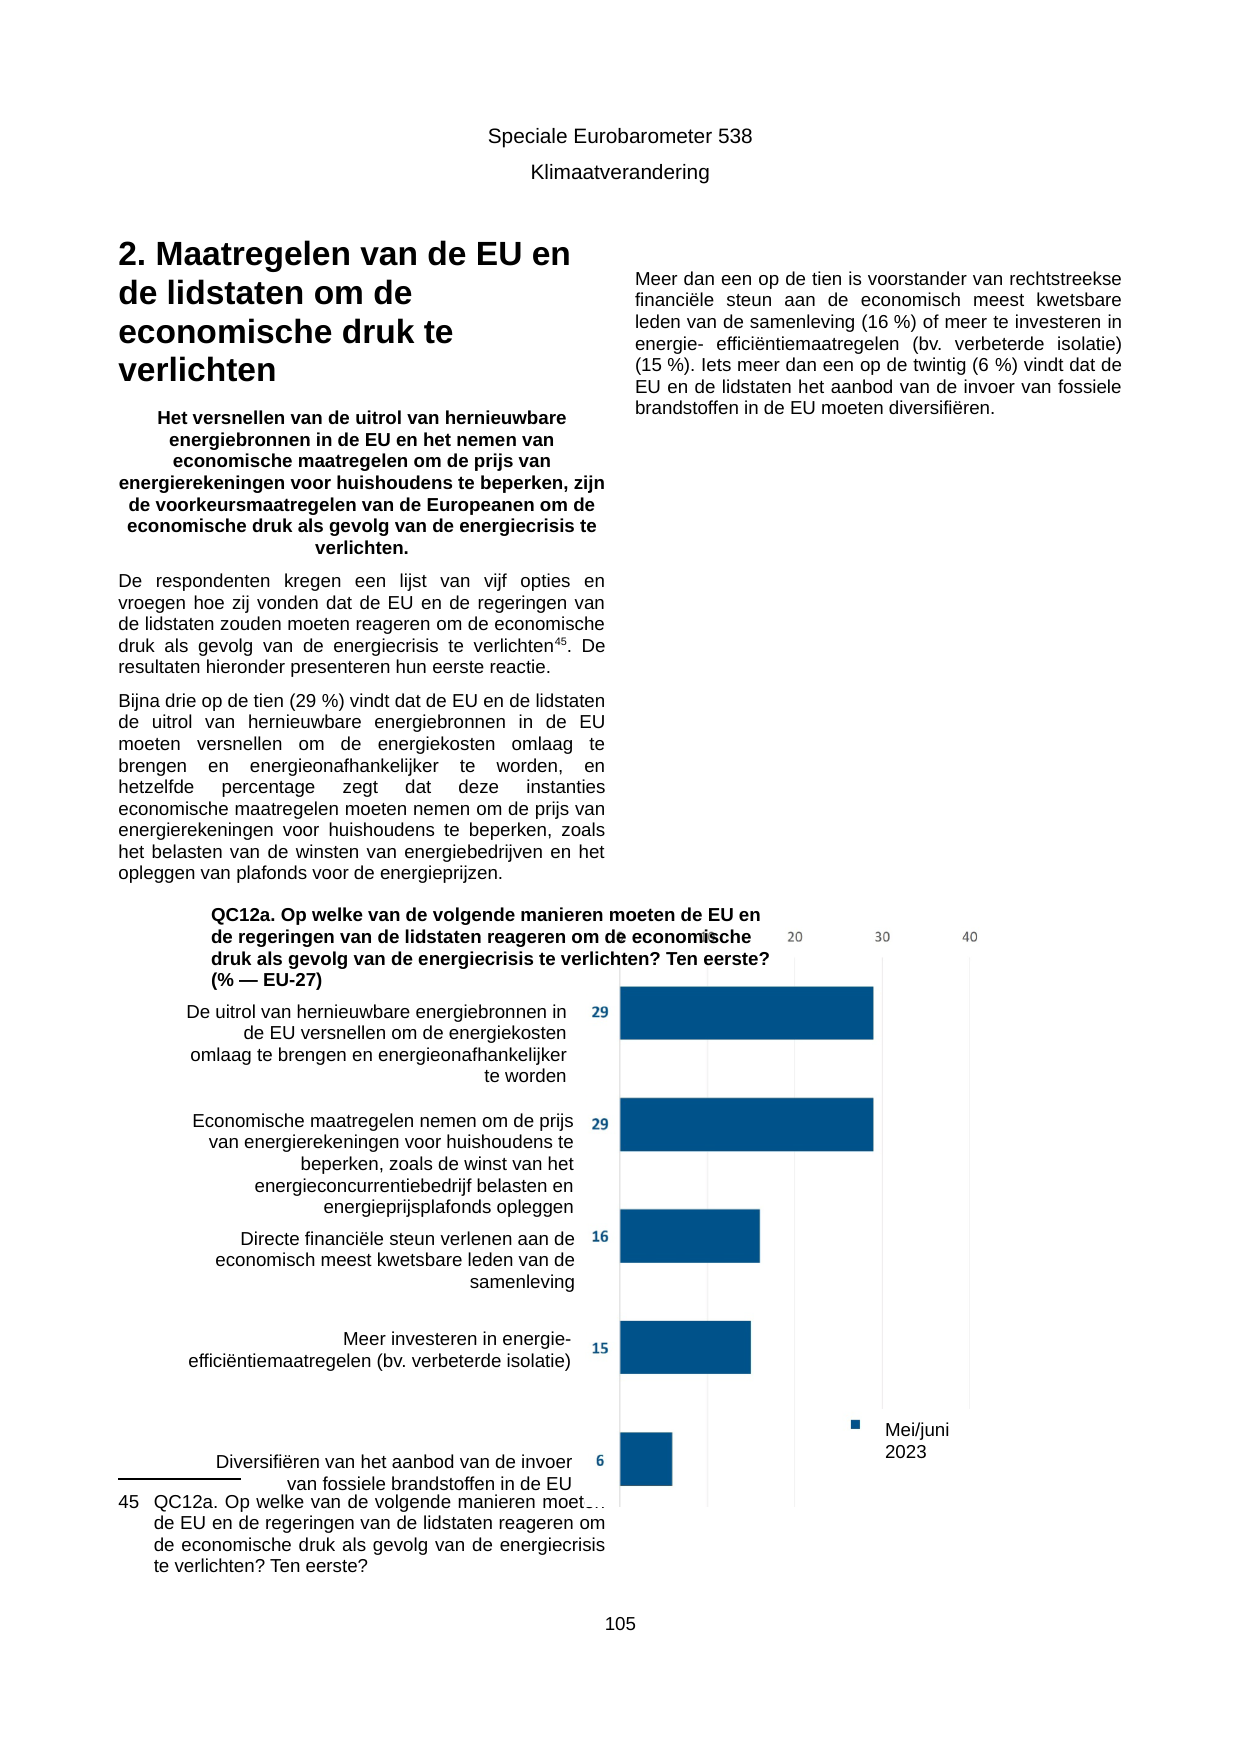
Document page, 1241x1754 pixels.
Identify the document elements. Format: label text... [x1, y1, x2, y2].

picture [724, 911, 730, 919]
text Meer dan een op de tien is voorstander van rechtstreekse financiële steun aan de economisch meest kwetsbare leden van de samenleving (16 %) of meer te investeren in energie- efficiëntiemaatregelen (bv. verbeterde isolatie) (15 %). Iets meer dan een op de twintig (6 %) vindt dat de EU en de lidstaten het aanbod van de invoer van fossiele brandstoffen in de EU moeten diversifiëren. [635, 268, 1122, 418]
text Het versnellen van de uitrol van hernieuwbare energiebronnen in de EU en het nemen van economische maatregelen om de prijs van energierekeningen voor huishoudens te beperken, zijn de voorkeursmaatregelen van de Europeanen om de economische druk als gevolg van de energiecrisis te verlichten. [118, 407, 605, 558]
text De respondenten kregen een lijst van vijf opties en vroegen hoe zij vonden dat de EU en de regeringen van de lidstaten zouden moeten reageren om de economische druk als gevolg van de energiecrisis te verlichten. De resultaten hieronder presenteren hun eerste reactie. [118, 570, 605, 678]
text Bijna drie op de tien (29 %) vindt dat de EU en de lidstaten de uitrol van hernieuwbare energiebronnen in de EU moeten versnellen om de energiekosten omlaag te brengen en energieonafhankelijker te worden, en hetzelfde percentage zegt dat deze instanties economische maatregelen moeten nemen om de prijs van energierekeningen voor huishoudens te beperken, zoals het belasten van de winsten van energiebedrijven en het opleggen van plafonds voor de energieprijzen. [118, 690, 605, 884]
subtitle 2. Maatregelen van de EU en de lidstaten om de economische druk te verlichten [118, 234, 605, 389]
text QC12a. Op welke van de volgende manieren moeten de EU en de regeringen van de lidstaten reageren om de economische druk als gevolg van de energiecrisis te verlichten? Ten eerste? [118, 1491, 605, 1577]
picture [585, 911, 992, 1507]
picture [683, 911, 688, 919]
